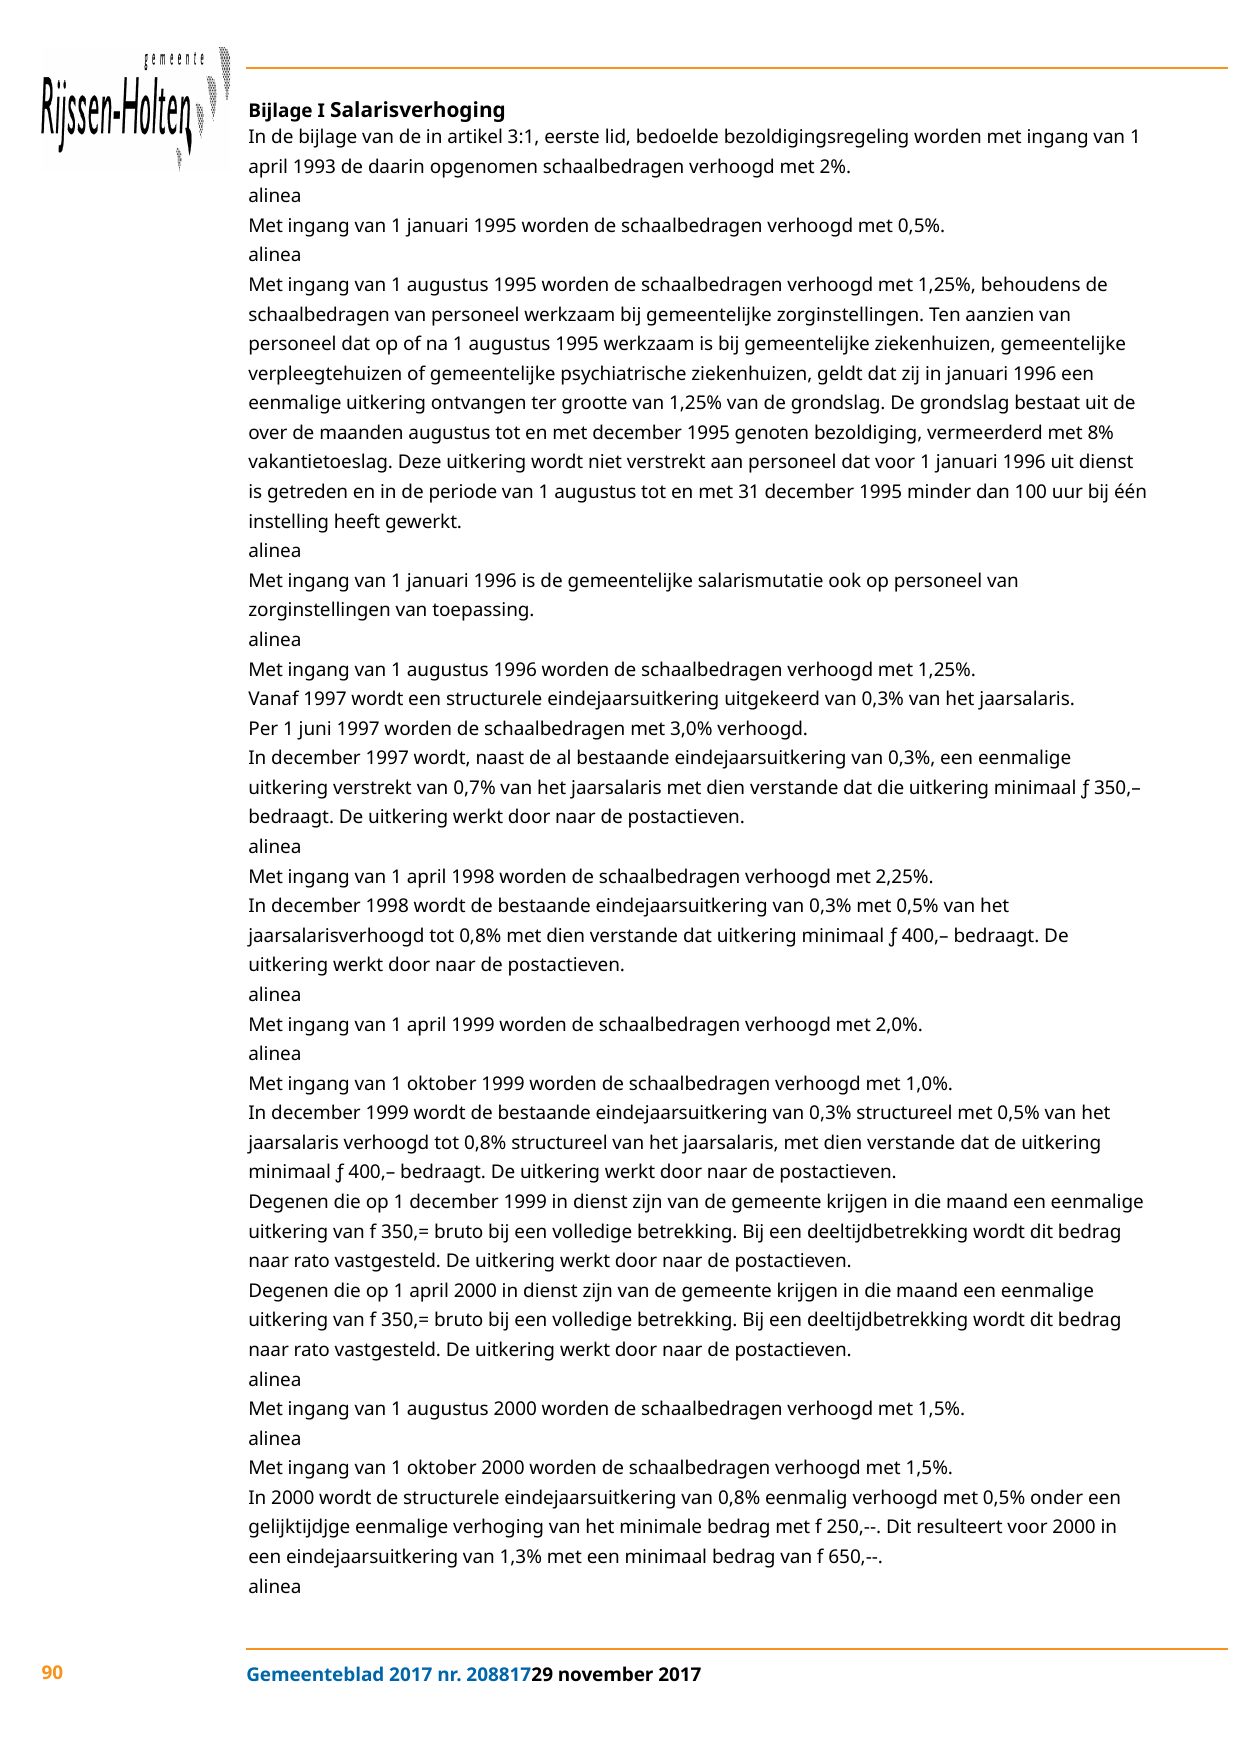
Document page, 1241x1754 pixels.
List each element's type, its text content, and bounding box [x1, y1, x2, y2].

text Met ingang van 1 oktober 2000 worden de schaalbedragen verhoogd met 1,5%. [248, 1454, 1152, 1480]
text Met ingang van 1 augustus 1995 worden de schaalbedragen verhoogd met 1,25%, behoudens de schaalbedragen van personeel werkzaam bij gemeentelijke zorginstellingen. Ten aanzien van personeel dat op of na 1 augustus 1995 werkzaam is bij gemeentelijke ziekenhuizen, gemeentelijke verpleegtehuizen of gemeentelijke psychiatrische ziekenhuizen, geldt dat zij in januari 1996 een eenmalige uitkering ontvangen ter grootte van 1,25% van de grondslag. De grondslag bestaat uit de over de maanden augustus tot en met december 1995 genoten bezoldiging, vermeerderd met 8% vakantietoeslag. Deze uitkering wordt niet verstrekt aan personeel dat voor 1 januari 1996 uit dienst is getreden en in de periode van 1 augustus tot en met 31 december 1995 minder dan 100 uur bij één instelling heeft gewerkt. [248, 271, 1152, 534]
text alinea­ [248, 1040, 1152, 1066]
text Met ingang van 1 augustus 1996 worden de schaalbedragen verhoogd met 1,25%. [248, 656, 1152, 682]
text In december 1999 wordt de bestaande eindejaarsuitkering van 0,3% structureel met 0,5% van het jaarsalaris verhoogd tot 0,8% structureel van het jaarsalaris, met dien verstande dat de uitkering minimaal ƒ 400,– bedraagt. De uitkering werkt door naar de postactieven. [248, 1099, 1152, 1184]
text Met ingang van 1 augustus 2000 worden de schaalbedragen verhoogd met 1,5%. [248, 1395, 1152, 1421]
text In 2000 wordt de structurele eindejaarsuitkering van 0,8% eenmalig verhoogd met 0,5% onder een gelijktijdjge eenmalige verhoging van het minimale bedrag met f 250,--. Dit resulteert voor 2000 in een eindejaarsuitkering van 1,3% met een minimaal bedrag van f 650,--. [248, 1484, 1152, 1569]
text Met ingang van 1 april 1999 worden de schaalbedragen verhoogd met 2,0%. [248, 1011, 1152, 1037]
text In december 1997 wordt, naast de al bestaande eindejaarsuitkering van 0,3%, een eenmalige uitkering verstrekt van 0,7% van het jaarsalaris met dien verstande dat die uitkering minimaal ƒ 350,– bedraagt. De uitkering werkt door naar de postactieven. [248, 744, 1152, 829]
text Met ingang van 1 januari 1996 is de gemeentelijke salarismutatie ook op personeel van zorginstellingen van toepassing. [248, 567, 1152, 622]
text In de bijlage van de in artikel 3:1, eerste lid, bedoelde bezoldigingsregeling worden met ingang van 1 april 1993 de daarin opgenomen schaalbedragen verhoogd met 2%. [248, 123, 1152, 179]
text Per 1 juni 1997 worden de schaalbedragen met 3,0% verhoogd. [248, 715, 1152, 741]
text Met ingang van 1 oktober 1999 worden de schaalbedragen verhoogd met 1,0%. [248, 1070, 1152, 1096]
text alinea­ [248, 537, 1152, 563]
text alinea­ [248, 242, 1152, 267]
text alinea­ [248, 833, 1152, 859]
text alinea­ [248, 1573, 1152, 1599]
text alinea­ [248, 1425, 1152, 1451]
text Degenen die op 1 december 1999 in dienst zijn van de gemeente krijgen in die maand een eenmalige uitkering van f 350,= bruto bij een volledige betrekking. Bij een deeltijdbetrekking wordt dit bedrag naar rato vastgesteld. De uitkering werkt door naar de postactieven. [248, 1188, 1152, 1273]
picture [41, 47, 231, 172]
text alinea­ [248, 182, 1152, 208]
text Met ingang van 1 april 1998 worden de schaalbedragen verhoogd met 2,25%. [248, 863, 1152, 889]
text Vanaf 1997 wordt een structurele eindejaarsuitkering uitgekeerd van 0,3% van het jaarsalaris. [248, 685, 1152, 711]
text alinea­ [248, 1366, 1152, 1392]
text alinea­ [248, 626, 1152, 652]
text Bijlage I Salarisverhoging [248, 95, 1152, 123]
text Degenen die op 1 april 2000 in dienst zijn van de gemeente krijgen in die maand een eenmalige uitkering van f 350,= bruto bij een volledige betrekking. Bij een deeltijdbetrekking wordt dit bedrag naar rato vastgesteld. De uitkering werkt door naar de postactieven. [248, 1277, 1152, 1362]
text alinea­ [248, 981, 1152, 1007]
text In december 1998 wordt de bestaande eindejaarsuitkering van 0,3% met 0,5% van het jaarsalarisverhoogd tot 0,8% met dien verstande dat uitkering minimaal ƒ 400,– bedraagt. De uitkering werkt door naar de postactieven. [248, 892, 1152, 977]
text Met ingang van 1 januari 1995 worden de schaalbedragen verhoogd met 0,5%. [248, 212, 1152, 238]
